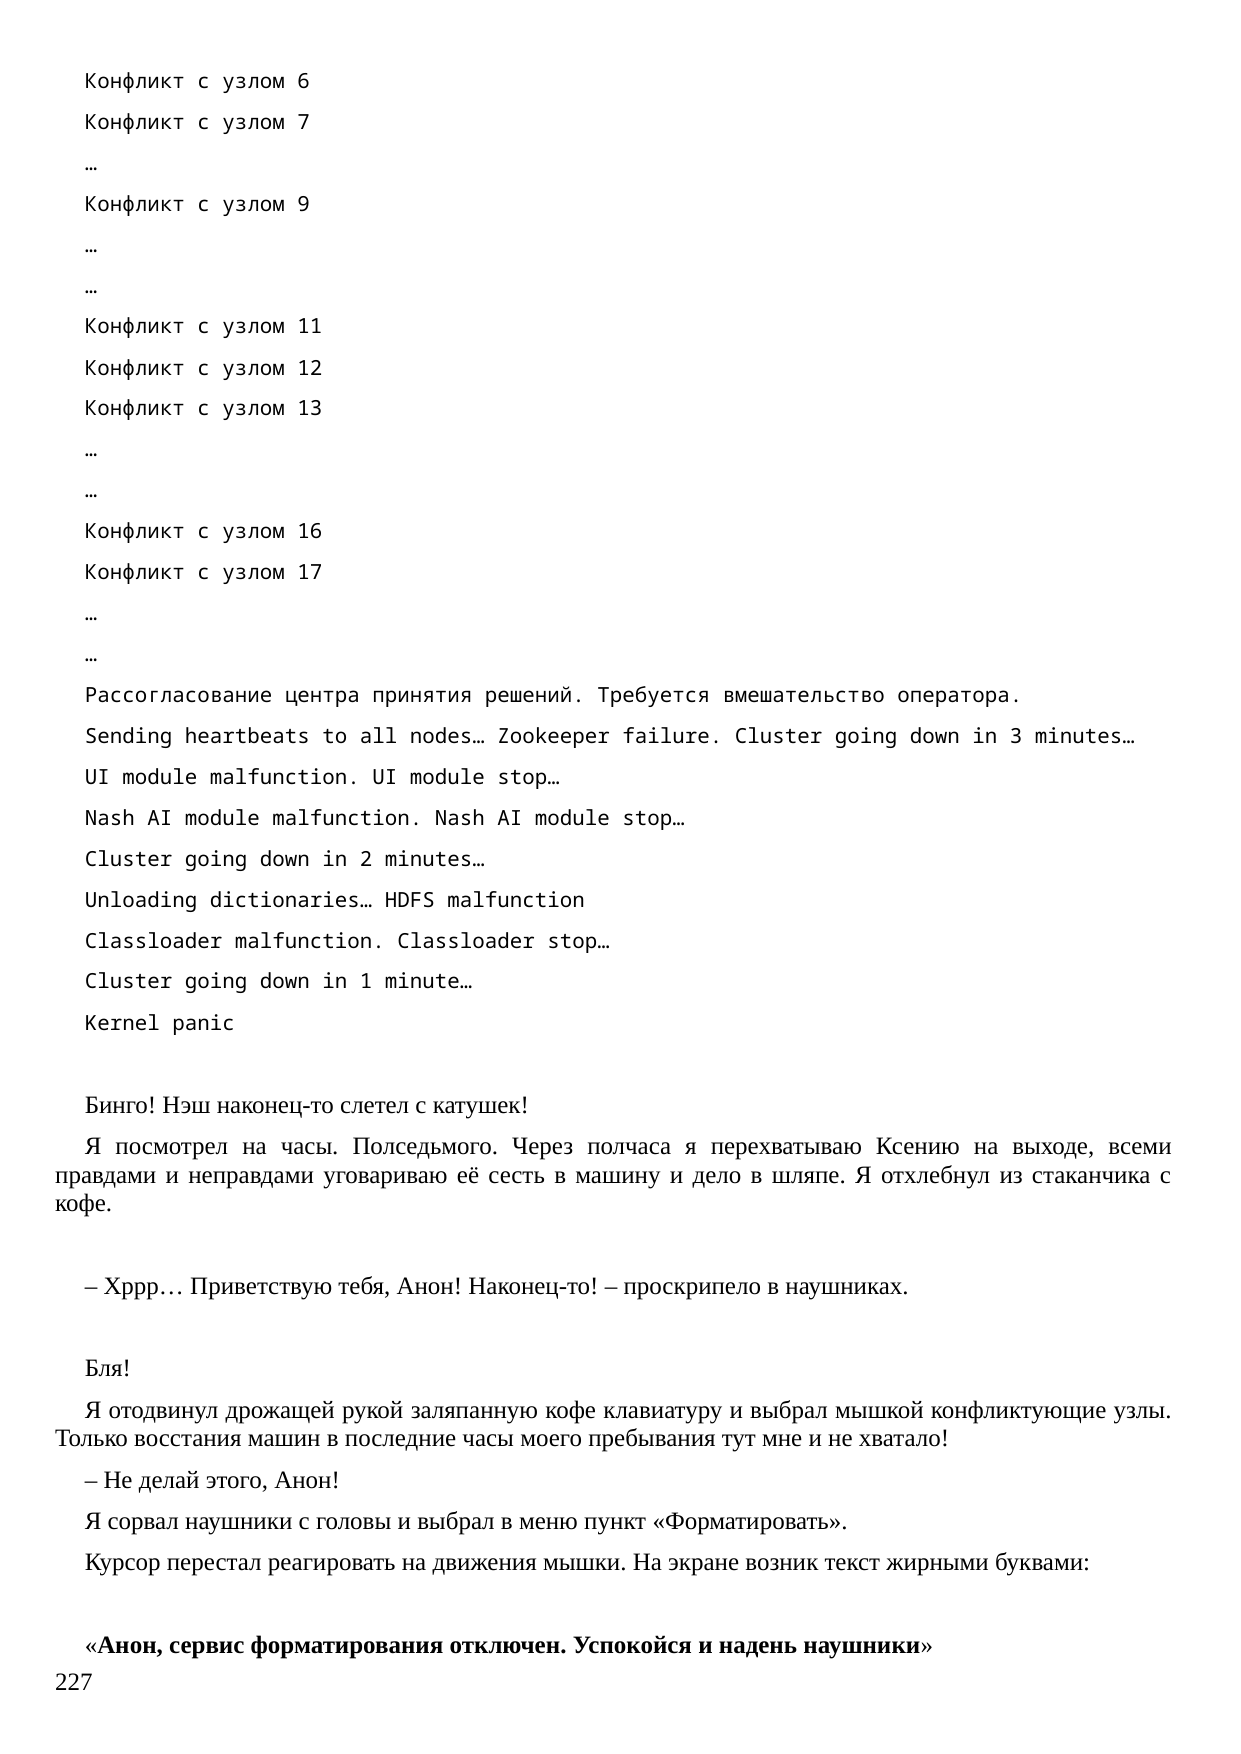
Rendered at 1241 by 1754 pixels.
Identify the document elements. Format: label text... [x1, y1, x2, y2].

text … [55, 475, 1173, 504]
text – Не делай этого, Анон! [55, 1465, 1173, 1493]
text UI module malfunction. UI module stop… [55, 762, 1173, 790]
text … [55, 230, 1173, 258]
text Cluster going down in 1 minute… [55, 967, 1173, 995]
text Конфликт с узлом 17 [55, 557, 1173, 586]
text Я отодвинул дрожащей рукой заляпанную кофе клавиатуру и выбрал мышкой конфликтующие узлы. Только восстания машин в последние часы моего пребывания тут мне и не хватало! [55, 1395, 1173, 1452]
text Kernel panic [55, 1008, 1173, 1036]
text … [55, 271, 1173, 299]
text Я посмотрел на часы. Полседьмого. Через полчаса я перехватываю Ксению на выходе, всеми правдами и неправдами уговариваю её сесть в машину и дело в шляпе. Я отхлебнул из стаканчика с кофе. [55, 1131, 1173, 1217]
text Nash AI module malfunction. Nash AI module stop… [55, 803, 1173, 831]
text Sending heartbeats to all nodes… Zookeeper failure. Cluster going down in 3 minutes… [55, 721, 1173, 749]
text Курсор перестал реагировать на движения мышки. На экране возник текст жирными буквами: [55, 1547, 1173, 1576]
text Unloading dictionaries… HDFS malfunction [55, 885, 1173, 913]
text … [55, 434, 1173, 463]
text – Хррр… Приветствую тебя, Анон! Наконец-то! – проскрипело в наушниках. [55, 1271, 1173, 1300]
text Cluster going down in 2 minutes… [55, 844, 1173, 872]
text Конфликт с узлом 9 [55, 189, 1173, 217]
text Конфликт с узлом 11 [55, 312, 1173, 340]
text Рассогласование центра принятия решений. Требуется вмешательство оператора. [55, 680, 1173, 708]
text … [55, 148, 1173, 176]
text Конфликт с узлом 16 [55, 516, 1173, 545]
text … [55, 639, 1173, 668]
text Бля! [55, 1353, 1173, 1382]
text Конфликт с узлом 13 [55, 393, 1173, 422]
text Конфликт с узлом 7 [55, 107, 1173, 135]
text Конфликт с узлом 12 [55, 353, 1173, 381]
text Бинго! Нэш наконец-то слетел с катушек! [55, 1090, 1173, 1118]
text … [55, 598, 1173, 627]
text Конфликт с узлом 6 [55, 66, 1173, 94]
text Я сорвал наушники с головы и выбрал в меню пункт «Форматировать». [55, 1506, 1173, 1535]
text «Анон, сервис форматирования отключен. Успокойся и надень наушники» [55, 1630, 1173, 1658]
text Classloader malfunction. Classloader stop… [55, 926, 1173, 954]
